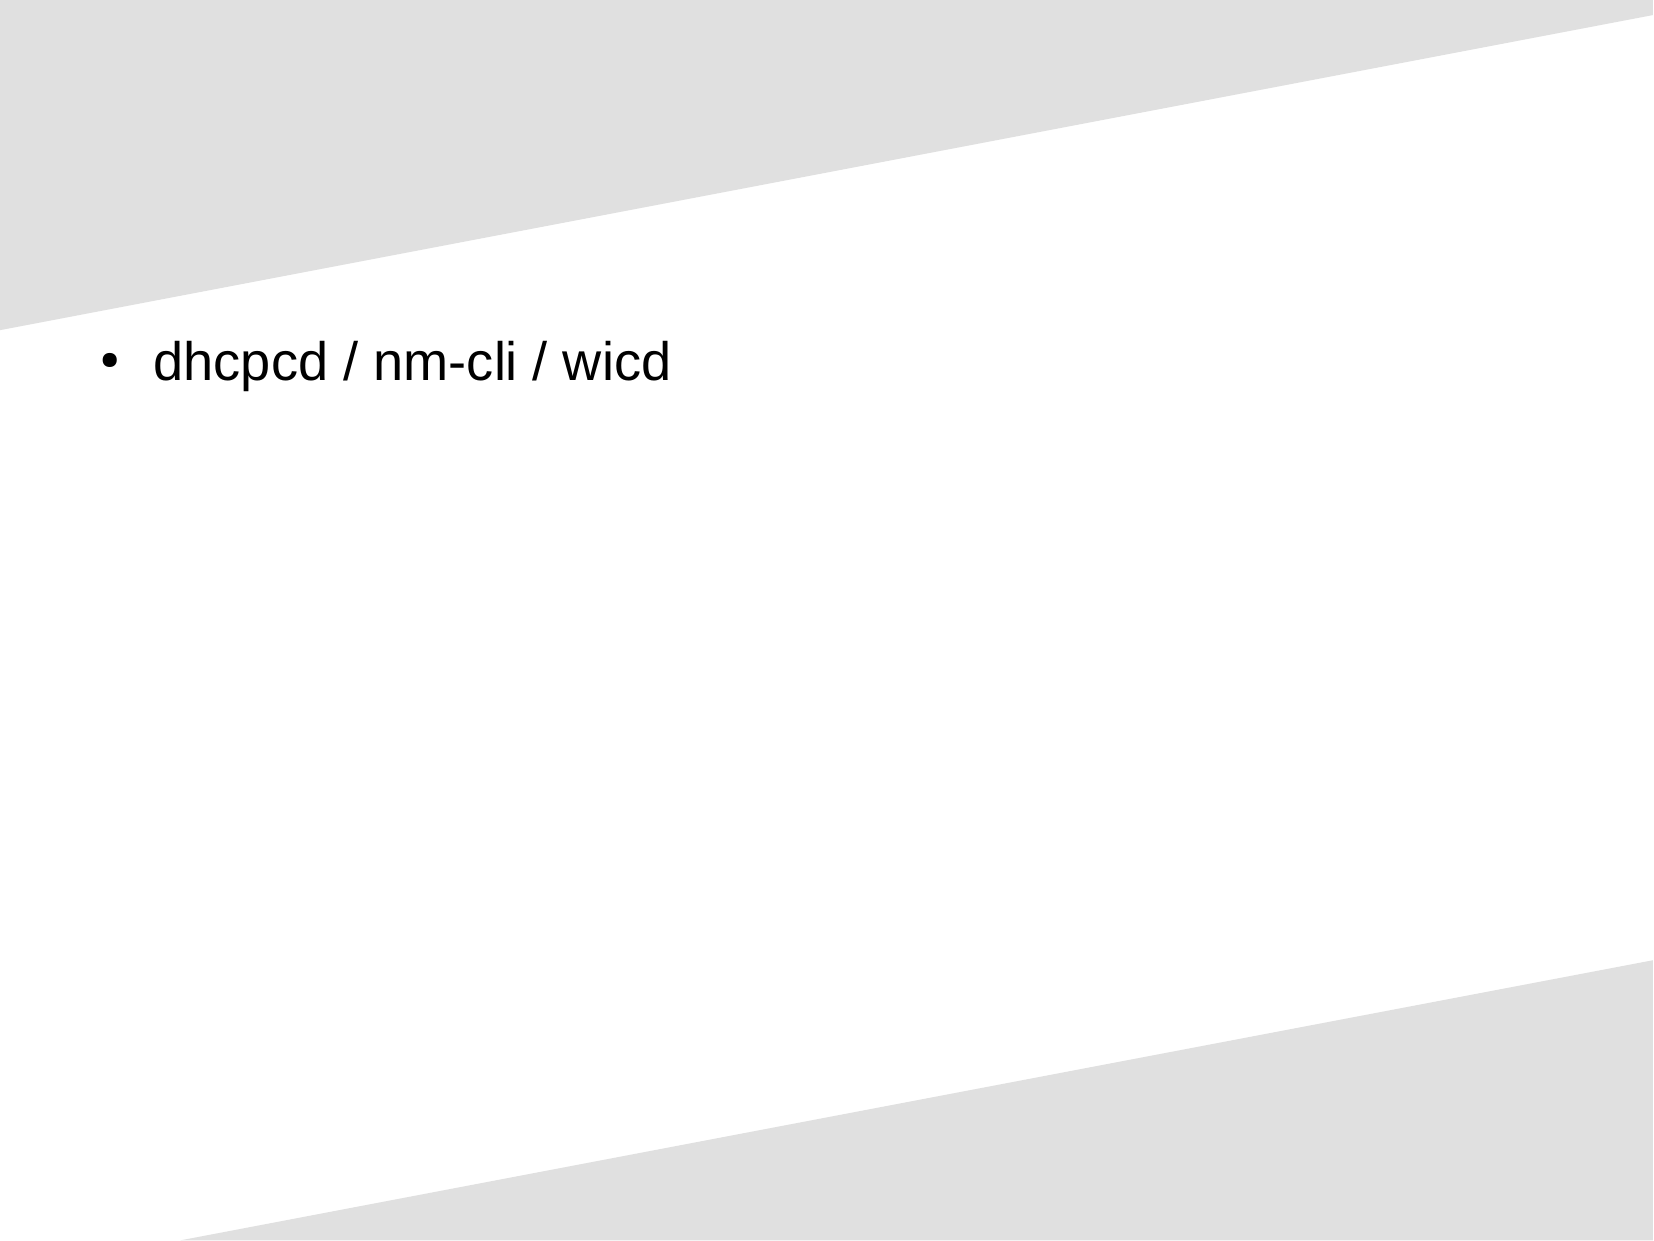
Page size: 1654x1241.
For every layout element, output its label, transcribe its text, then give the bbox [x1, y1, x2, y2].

list dhcpcd / nm-cli / wicd [82, 331, 1538, 1052]
